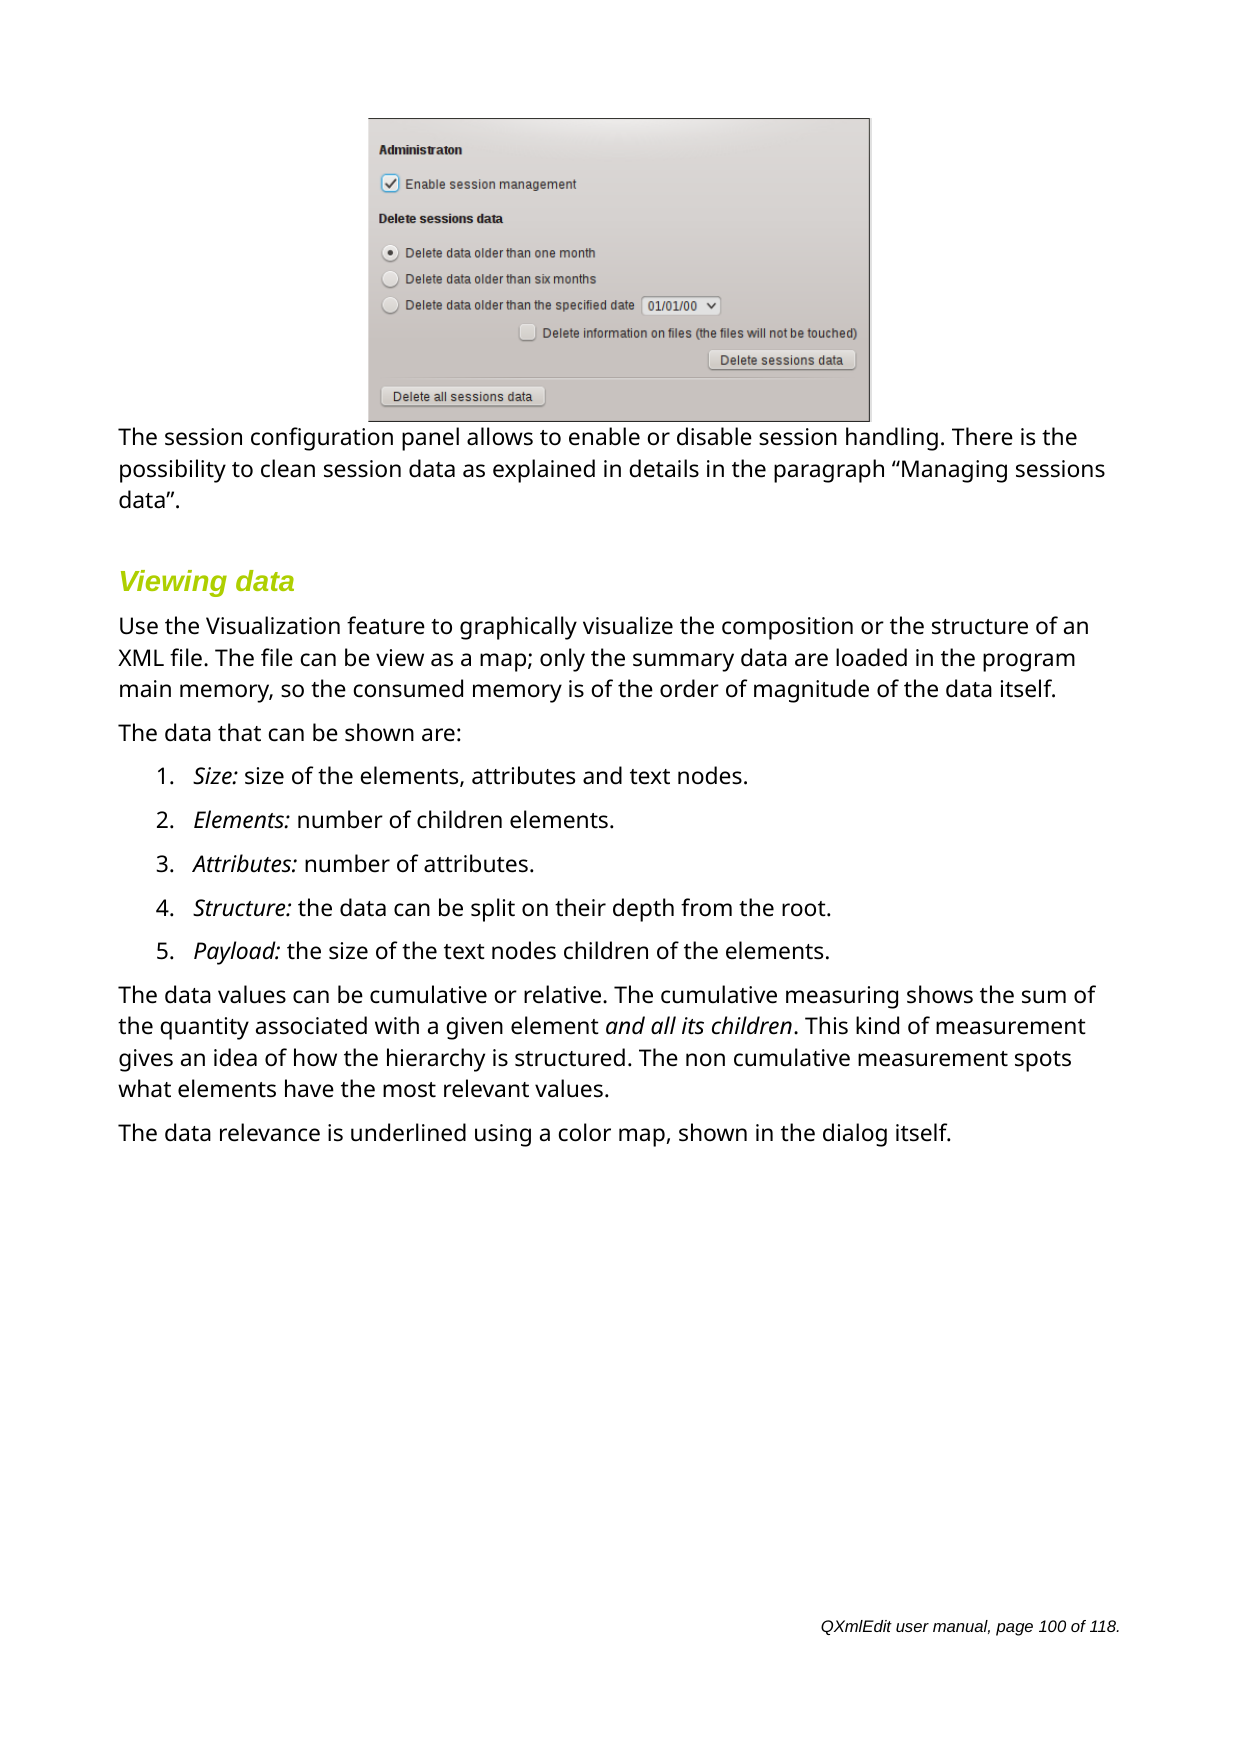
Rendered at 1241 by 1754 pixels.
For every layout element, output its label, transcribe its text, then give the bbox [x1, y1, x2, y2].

list Attributes: number of attributes. [156, 848, 1122, 879]
text The data that can be shown are: [118, 716, 1122, 748]
list Size: size of the elements, attributes and text nodes. [156, 760, 1122, 791]
picture [368, 118, 872, 422]
text The data values can be cumulative or relative. The cumulative measuring shows the sum of the quantity associated with a given element and all its children. This kind of measurement gives an idea of how the hierarchy is structured. The non cumulative measurement spots what elements have the most relevant values. [118, 979, 1122, 1104]
text The session configuration panel allows to enable or disable session handling. There is the possibility to clean session data as explained in details in the paragraph “Managing sessions data”. [118, 422, 1122, 515]
subtitle Viewing data [118, 564, 1122, 598]
list Payload: the size of the text nodes children of the elements. [156, 935, 1122, 966]
list Structure: the data can be split on their depth from the root. [156, 891, 1122, 923]
text The data relevance is underlined using a color map, shown in the dialog itself. [118, 1116, 1122, 1148]
list Elements: number of children elements. [156, 804, 1122, 835]
text Use the Visualization feature to graphically visualize the composition or the structure of an XML file. The file can be view as a map; only the summary data are loaded in the program main memory, so the consumed memory is of the order of magnitude of the data itself. [118, 610, 1122, 704]
